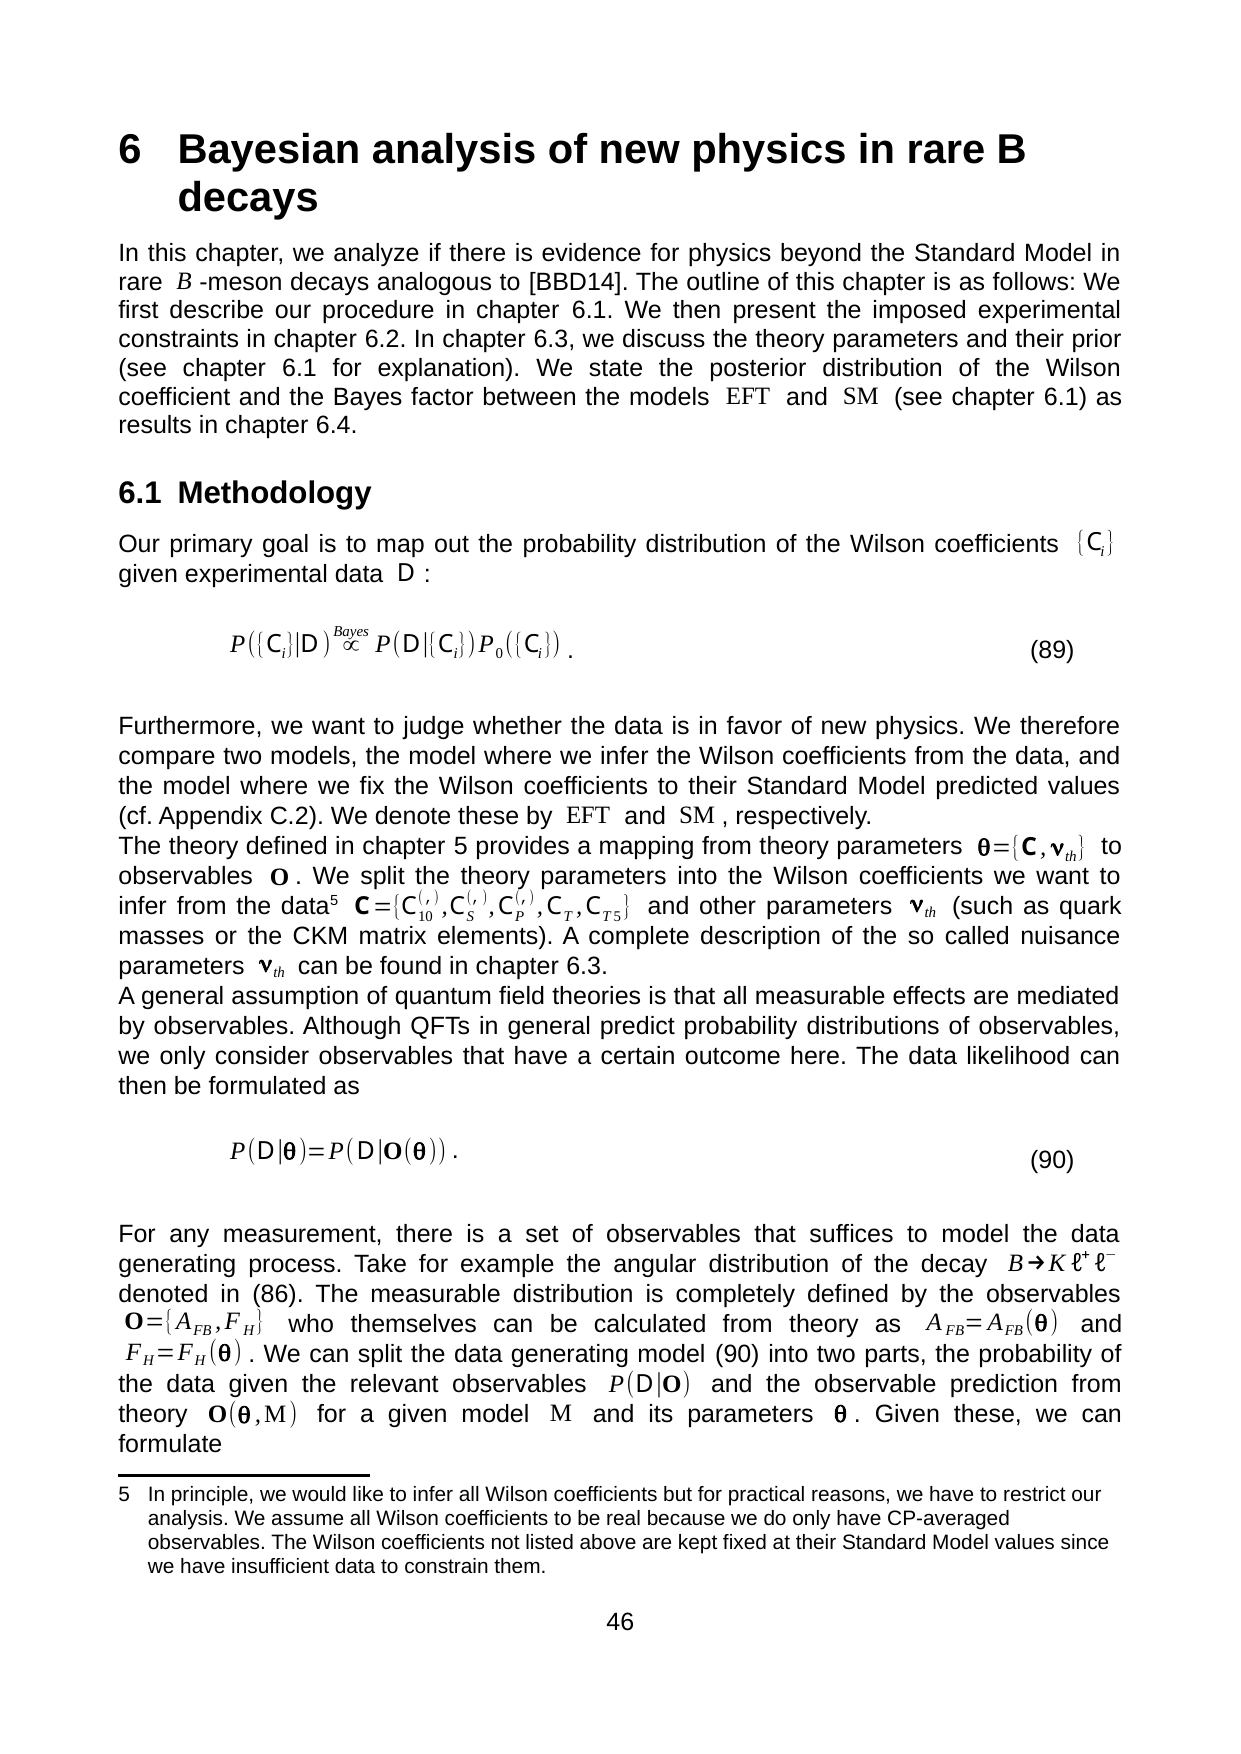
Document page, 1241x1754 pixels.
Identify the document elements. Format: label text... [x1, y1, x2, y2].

text The theory defined in chapter 5 provides a mapping from theory parameters to observables . We split the theory parameters into the Wilson coefficients we want to infer from the data and other parameters (such as quark masses or the CKM matrix elements). A complete description of the so called nuisance parameters can be found in chapter 6.3. [118, 831, 1122, 981]
table_header [118, 1130, 217, 1188]
table_header (89) [1024, 617, 1123, 682]
text For any measurement, there is a set of observables that suffices to model the data generating process. Take for example the angular distribution of the decay denoted in (86). The measurable distribution is completely defined by the observables who themselves can be calculated from theory as and . We can split the data generating model (90) into two parts, the probability of the data given the relevant observables and the observable prediction from theory for a given model and its parameters . Given these, we can formulate [118, 1218, 1122, 1458]
table_header . [217, 617, 1024, 682]
text Furthermore, we want to judge whether the data is in favor of new physics. We therefore compare two models, the model where we infer the Wilson coefficients from the data, and the model where we fix the Wilson coefficients to their Standard Model predicted values (cf. Appendix C.2). We denote these by and , respectively. [118, 710, 1122, 831]
text In principle, we would like to infer all Wilson coefficients but for practical reasons, we have to restrict our analysis. We assume all Wilson coefficients to be real because we do only have CP-averaged observables. The Wilson coefficients not listed above are kept fixed at their Standard Model values since we have insufficient data to constrain them. [118, 1482, 1122, 1578]
subtitle Bayesian analysis of new physics in rare B decays [118, 124, 1122, 220]
table_header [118, 617, 217, 682]
subtitle Methodology [118, 474, 1122, 510]
table_header (90) [1024, 1130, 1123, 1188]
text In this chapter, we analyze if there is evidence for physics beyond the Standard Model in rare -meson decays analogous to [BBD14]. The outline of this chapter is as follows: We first describe our procedure in chapter 6.1. We then present the imposed experimental constraints in chapter 6.2. In chapter 6.3, we discuss the theory parameters and their prior (see chapter 6.1 for explanation). We state the posterior distribution of the Wilson coefficient and the Bayes factor between the models and (see chapter 6.1) as results in chapter 6.4. [118, 238, 1122, 439]
text A general assumption of quantum field theories is that all measurable effects are mediated by observables. Although QFTs in general predict probability distributions of observables, we only consider observables that have a certain outcome here. The data likelihood can then be formulated as [118, 981, 1122, 1101]
table_header . [217, 1130, 1024, 1188]
text Our primary goal is to map out the probability distribution of the Wilson coefficients given experimental data : [118, 528, 1122, 588]
